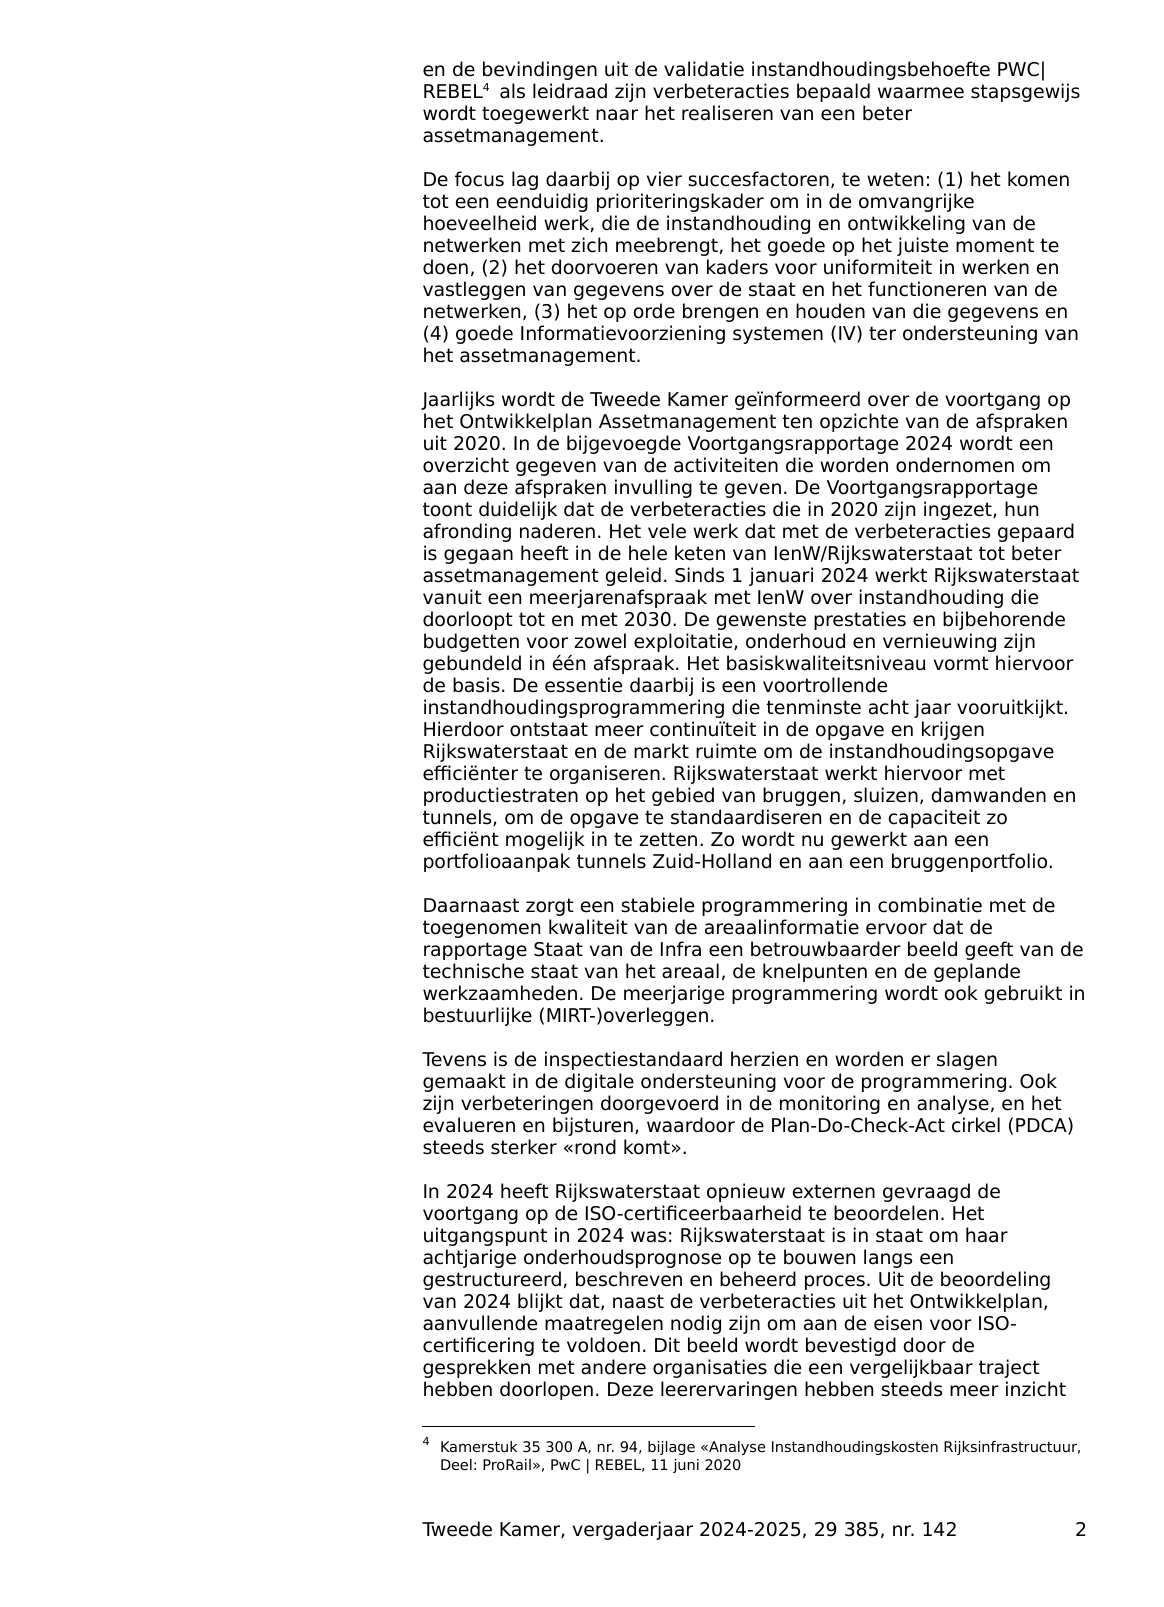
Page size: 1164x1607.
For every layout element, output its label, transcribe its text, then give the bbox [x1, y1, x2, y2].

text Tevens is de inspectiestandaard herzien en worden er slagen gemaakt in de digitale ondersteuning voor de programmering. Ook zijn verbeteringen doorgevoerd in de monitoring en analyse, en het evalueren en bijsturen, waardoor de Plan-Do-Check-Act cirkel (PDCA) steeds sterker «rond komt». [422, 1049, 1087, 1159]
text In 2024 heeft Rijkswaterstaat opnieuw externen gevraagd de voortgang op de ISO-certificeerbaarheid te beoordelen. Het uitgangspunt in 2024 was: Rijkswaterstaat is in staat om haar achtjarige onderhoudsprognose op te bouwen langs een gestructureerd, beschreven en beheerd proces. Uit de beoordeling van 2024 blijkt dat, naast de verbeteracties uit het Ontwikkelplan, aanvullende maatregelen nodig zijn om aan de eisen voor ISO-certificering te voldoen. Dit beeld wordt bevestigd door de gesprekken met andere organisaties die een vergelijkbaar traject hebben doorlopen. Deze leerervaringen hebben steeds meer inzicht [422, 1181, 1087, 1401]
text De focus lag daarbij op vier succesfactoren, te weten: (1) het komen tot een eenduidig prioriteringskader om in de omvangrijke hoeveelheid werk, die de instandhouding en ontwikkeling van de netwerken met zich meebrengt, het goede op het juiste moment te doen, (2) het doorvoeren van kaders voor uniformiteit in werken en vastleggen van gegevens over de staat en het functioneren van de netwerken, (3) het op orde brengen en houden van die gegevens en (4) goede Informatievoorziening systemen (IV) ter ondersteuning van het assetmanagement. [422, 169, 1087, 367]
text Kamerstuk 35 300 A, nr. 94, bijlage «Analyse Instandhoudingskosten Rijksinfrastructuur, Deel: ProRail», PwC | REBEL, 11 juni 2020 [422, 1435, 1087, 1474]
text en de bevindingen uit de validatie instandhoudingsbehoefte PWC|REBEL als leidraad zijn verbeteracties bepaald waarmee stapsgewijs wordt toegewerkt naar het realiseren van een beter assetmanagement. [422, 59, 1087, 147]
text Jaarlijks wordt de Tweede Kamer geïnformeerd over de voortgang op het Ontwikkelplan Assetmanagement ten opzichte van de afspraken uit 2020. In de bijgevoegde Voortgangsrapportage 2024 wordt een overzicht gegeven van de activiteiten die worden ondernomen om aan deze afspraken invulling te geven. De Voortgangsrapportage toont duidelijk dat de verbeteracties die in 2020 zijn ingezet, hun afronding naderen. Het vele werk dat met de verbeteracties gepaard is gegaan heeft in de hele keten van IenW/Rijkswaterstaat tot beter assetmanagement geleid. Sinds 1 januari 2024 werkt Rijkswaterstaat vanuit een meerjarenafspraak met IenW over instandhouding die doorloopt tot en met 2030. De gewenste prestaties en bijbehorende budgetten voor zowel exploitatie, onderhoud en vernieuwing zijn gebundeld in één afspraak. Het basiskwaliteitsniveau vormt hiervoor de basis. De essentie daarbij is een voortrollende instandhoudingsprogrammering die tenminste acht jaar vooruitkijkt. Hierdoor ontstaat meer continuïteit in de opgave en krijgen Rijkswaterstaat en de markt ruimte om de instandhoudingsopgave efficiënter te organiseren. Rijkswaterstaat werkt hiervoor met productiestraten op het gebied van bruggen, sluizen, damwanden en tunnels, om de opgave te standaardiseren en de capaciteit zo efficiënt mogelijk in te zetten. Zo wordt nu gewerkt aan een portfolioaanpak tunnels Zuid-Holland en aan een bruggenportfolio. [422, 389, 1087, 873]
text Daarnaast zorgt een stabiele programmering in combinatie met de toegenomen kwaliteit van de areaalinformatie ervoor dat de rapportage Staat van de Infra een betrouwbaarder beeld geeft van de technische staat van het areaal, de knelpunten en de geplande werkzaamheden. De meerjarige programmering wordt ook gebruikt in bestuurlijke (MIRT-)overleggen. [422, 895, 1087, 1027]
